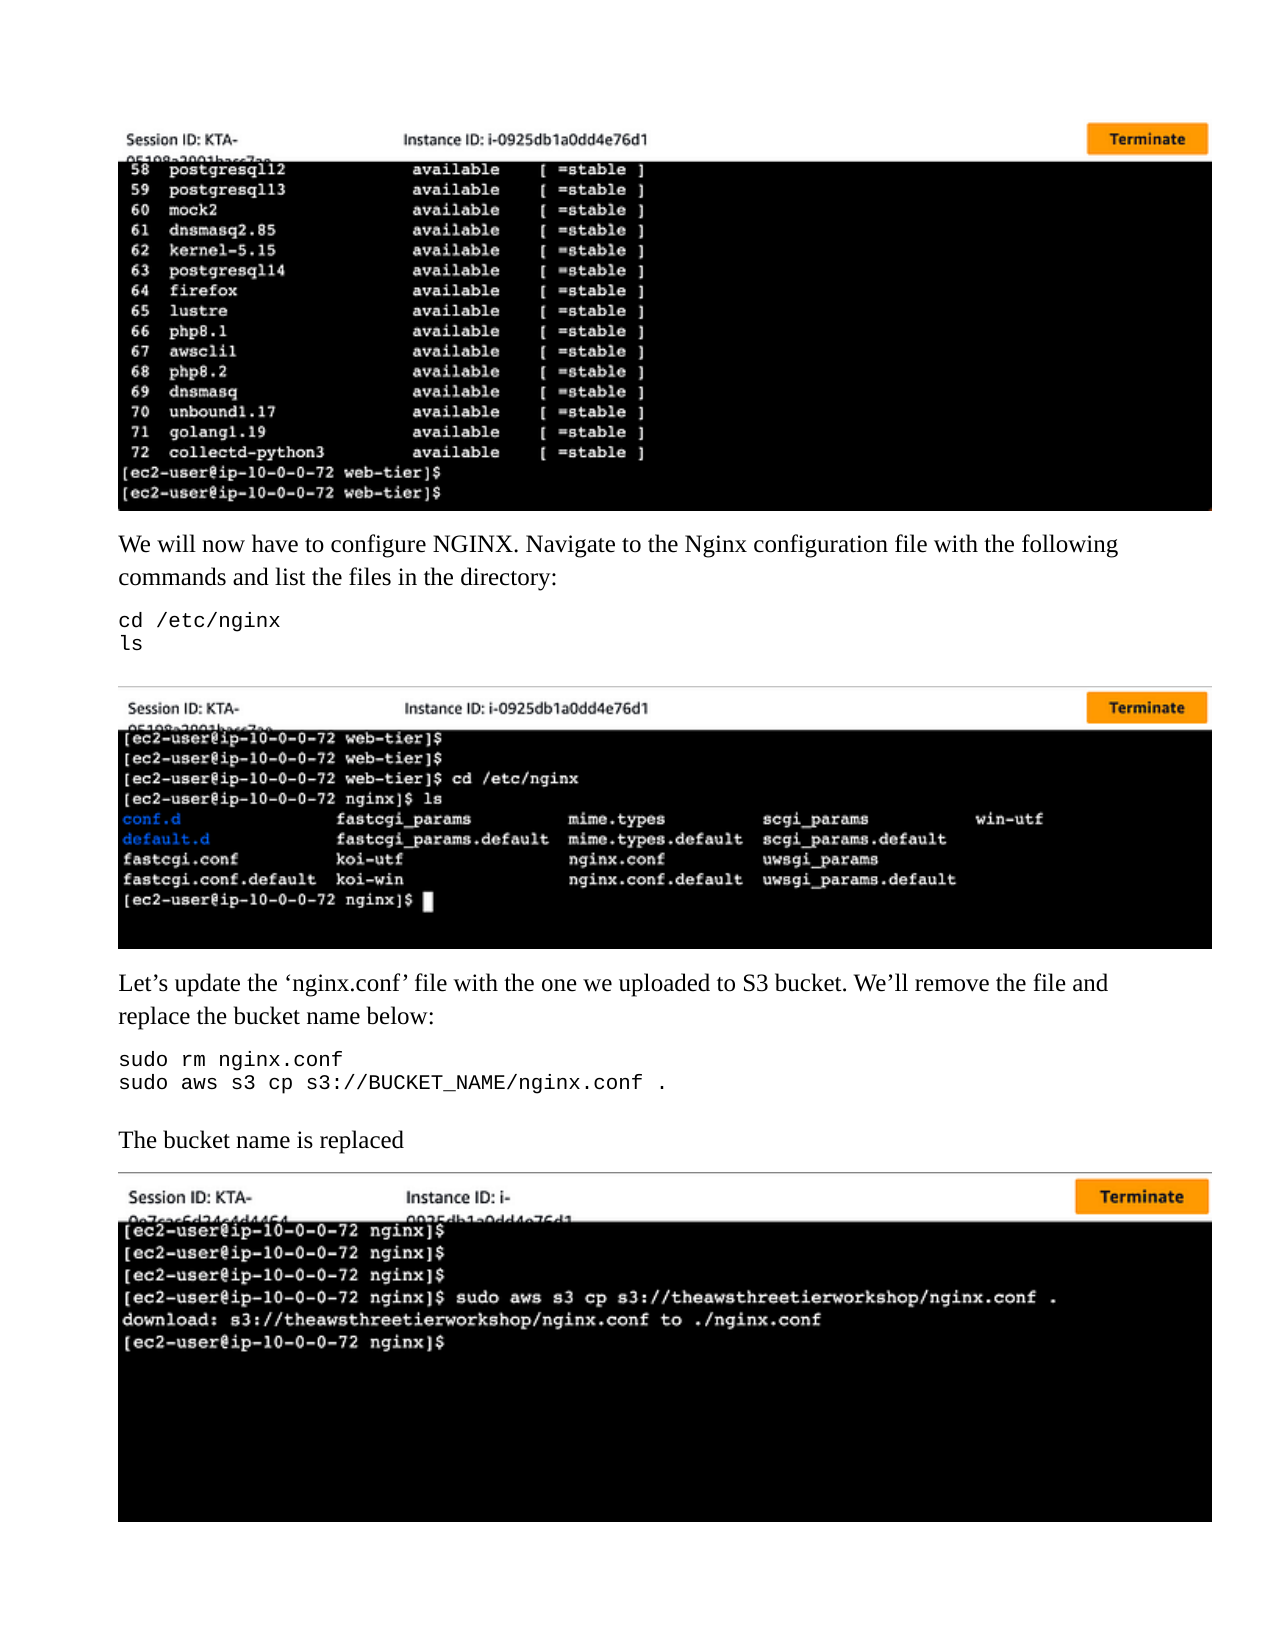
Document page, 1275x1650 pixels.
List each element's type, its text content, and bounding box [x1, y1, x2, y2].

text sudo aws s3 cp s3://BUCKET_NAME/nginx.conf . [118, 1072, 1157, 1096]
text The bucket name is replaced [118, 1125, 1157, 1154]
picture [118, 686, 1212, 949]
text We will now have to configure NGINX. Navigate to the Nginx configuration file with the following commands and list the files in the directory: [118, 529, 1157, 591]
picture [118, 1172, 1212, 1522]
text sudo rm nginx.conf [118, 1048, 1157, 1072]
picture [118, 118, 1212, 511]
text Let’s update the ‘nginx.conf’ file with the one we uploaded to S3 bucket. We’ll remove the file and replace the bucket name below: [118, 968, 1157, 1030]
text ls [118, 633, 1157, 657]
text cd /etc/nginx [118, 610, 1157, 633]
